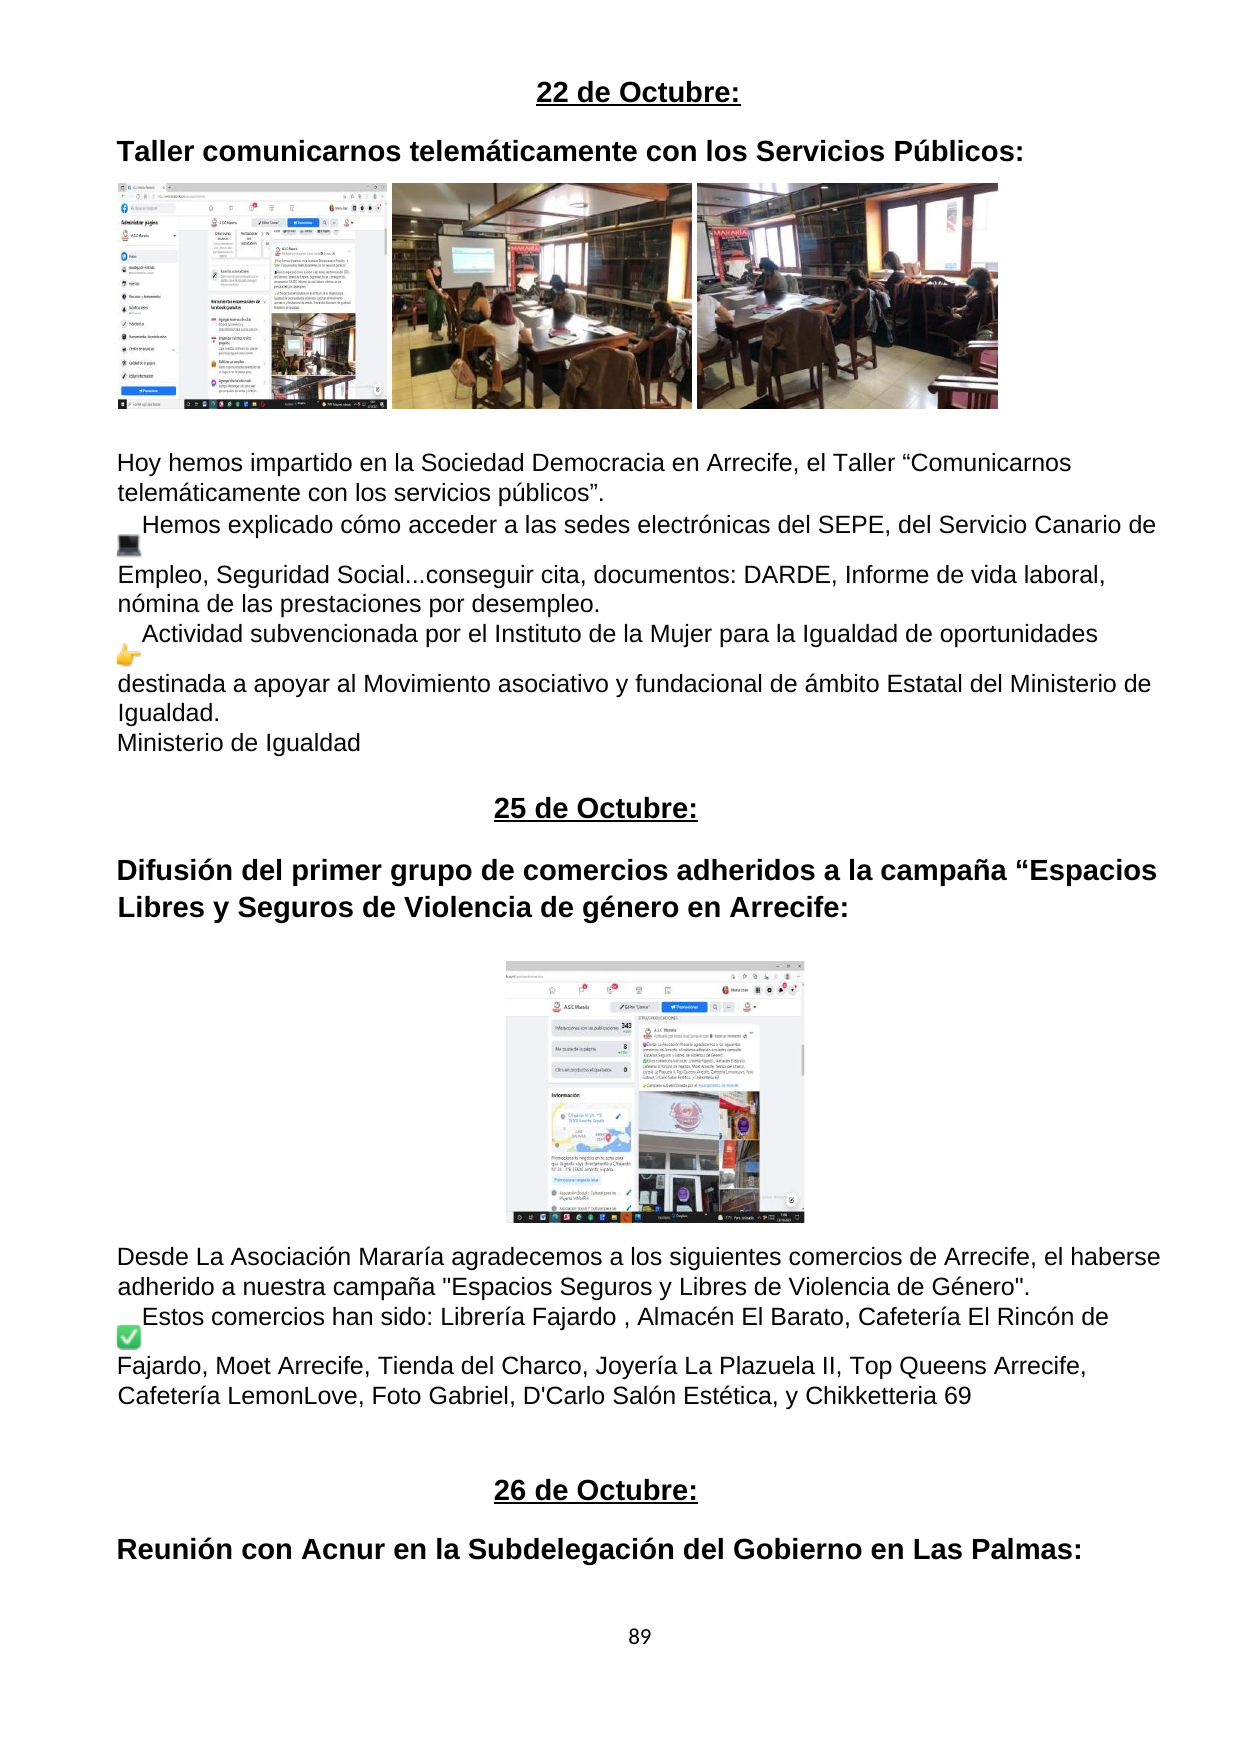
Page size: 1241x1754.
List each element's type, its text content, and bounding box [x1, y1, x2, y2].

text Desde La Asociación Mararía agradecemos a los siguientes comercios de Arrecife, el haberse adherido a nuestra campaña "Espacios Seguros y Libres de Violencia de Género". [117, 1242, 1166, 1300]
text Reunión con Acnur en la Subdelegación del Gobierno en Las Palmas: [116, 1532, 1166, 1566]
list de Octubre: [3, 791, 1196, 824]
text 22 de Octubre: [88, 75, 1196, 108]
text Hemos explicado cómo acceder a las sedes electrónicas del SEPE, del Servicio Canario de Empleo, Seguridad Social...conseguir cita, documentos: DARDE, Informe de vida laboral, nómina de las prestaciones por desempleo. [117, 510, 1166, 618]
text Hoy hemos impartido en la Sociedad Democracia en Arrecife, el Taller “Comunicarnos telemáticamente con los servicios públicos”. [117, 448, 1166, 507]
text Ministerio de Igualdad [117, 728, 1166, 757]
text Actividad subvencionada por el Instituto de la Mujer para la Igualdad de oportunidades destinada a apoyar al Movimiento asociativo y fundacional de ámbito Estatal del Ministerio de Igualdad. [117, 619, 1166, 727]
text Estos comercios han sido: Librería Fajardo , Almacén El Barato, Cafetería El Rincón de [117, 1302, 1166, 1350]
text Taller comunicarnos telemáticamente con los Servicios Públicos: [116, 134, 1166, 168]
text Difusión del primer grupo de comercios adheridos a la campaña “Espacios Libres y Seguros de Violencia de género en Arrecife: [116, 853, 1166, 924]
text Fajardo, Moet Arrecife, Tienda del Charco, Joyería La Plazuela II, Top Queens Arrecife, Cafetería LemonLove, Foto Gabriel, D'Carlo Salón Estética, y Chikketteria 69 [117, 1351, 1166, 1410]
list de Octubre: [3, 1473, 1196, 1506]
